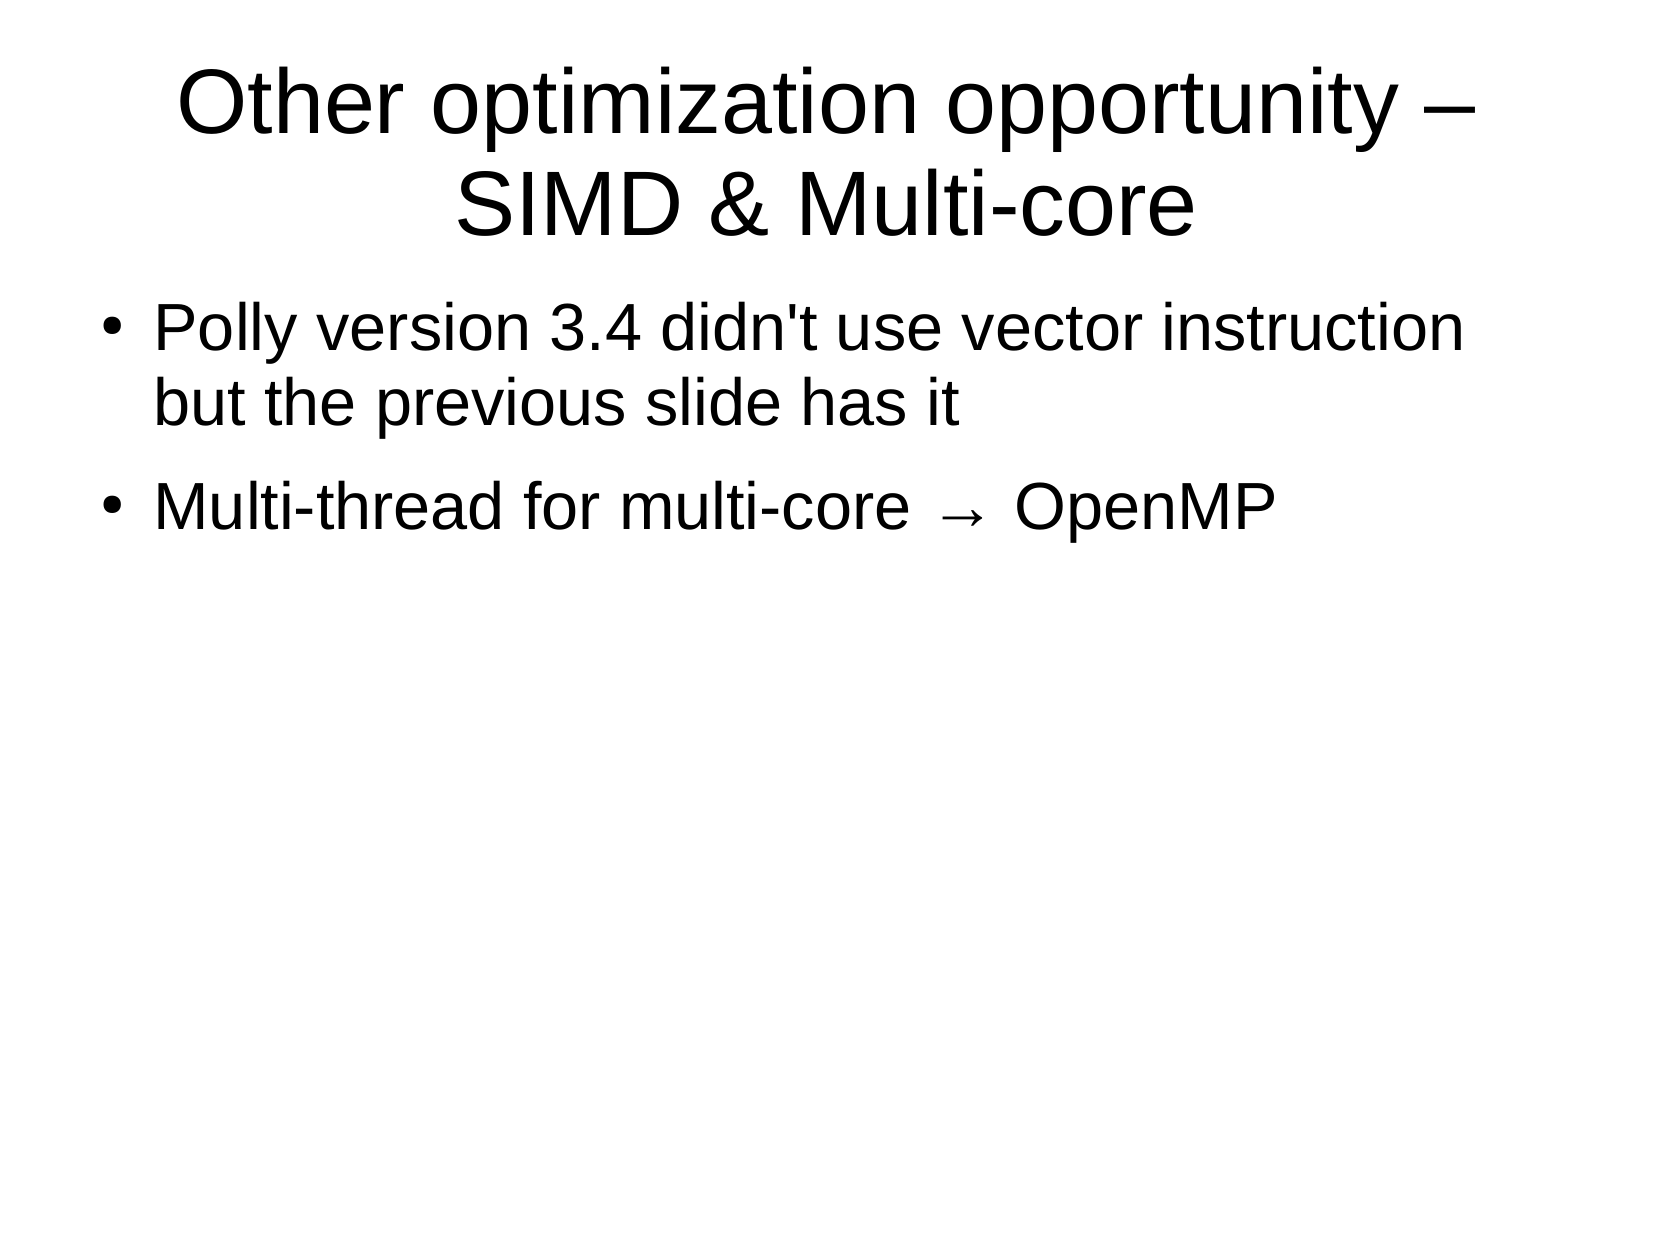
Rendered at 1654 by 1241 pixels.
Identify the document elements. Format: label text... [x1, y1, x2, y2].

title Other optimization opportunity – SIMD & Multi-core [82, 49, 1571, 257]
list Polly version 3.4 didn't use vector instruction but the previous slide has it Multi-thread for multi-core → OpenMP [82, 290, 1538, 1010]
